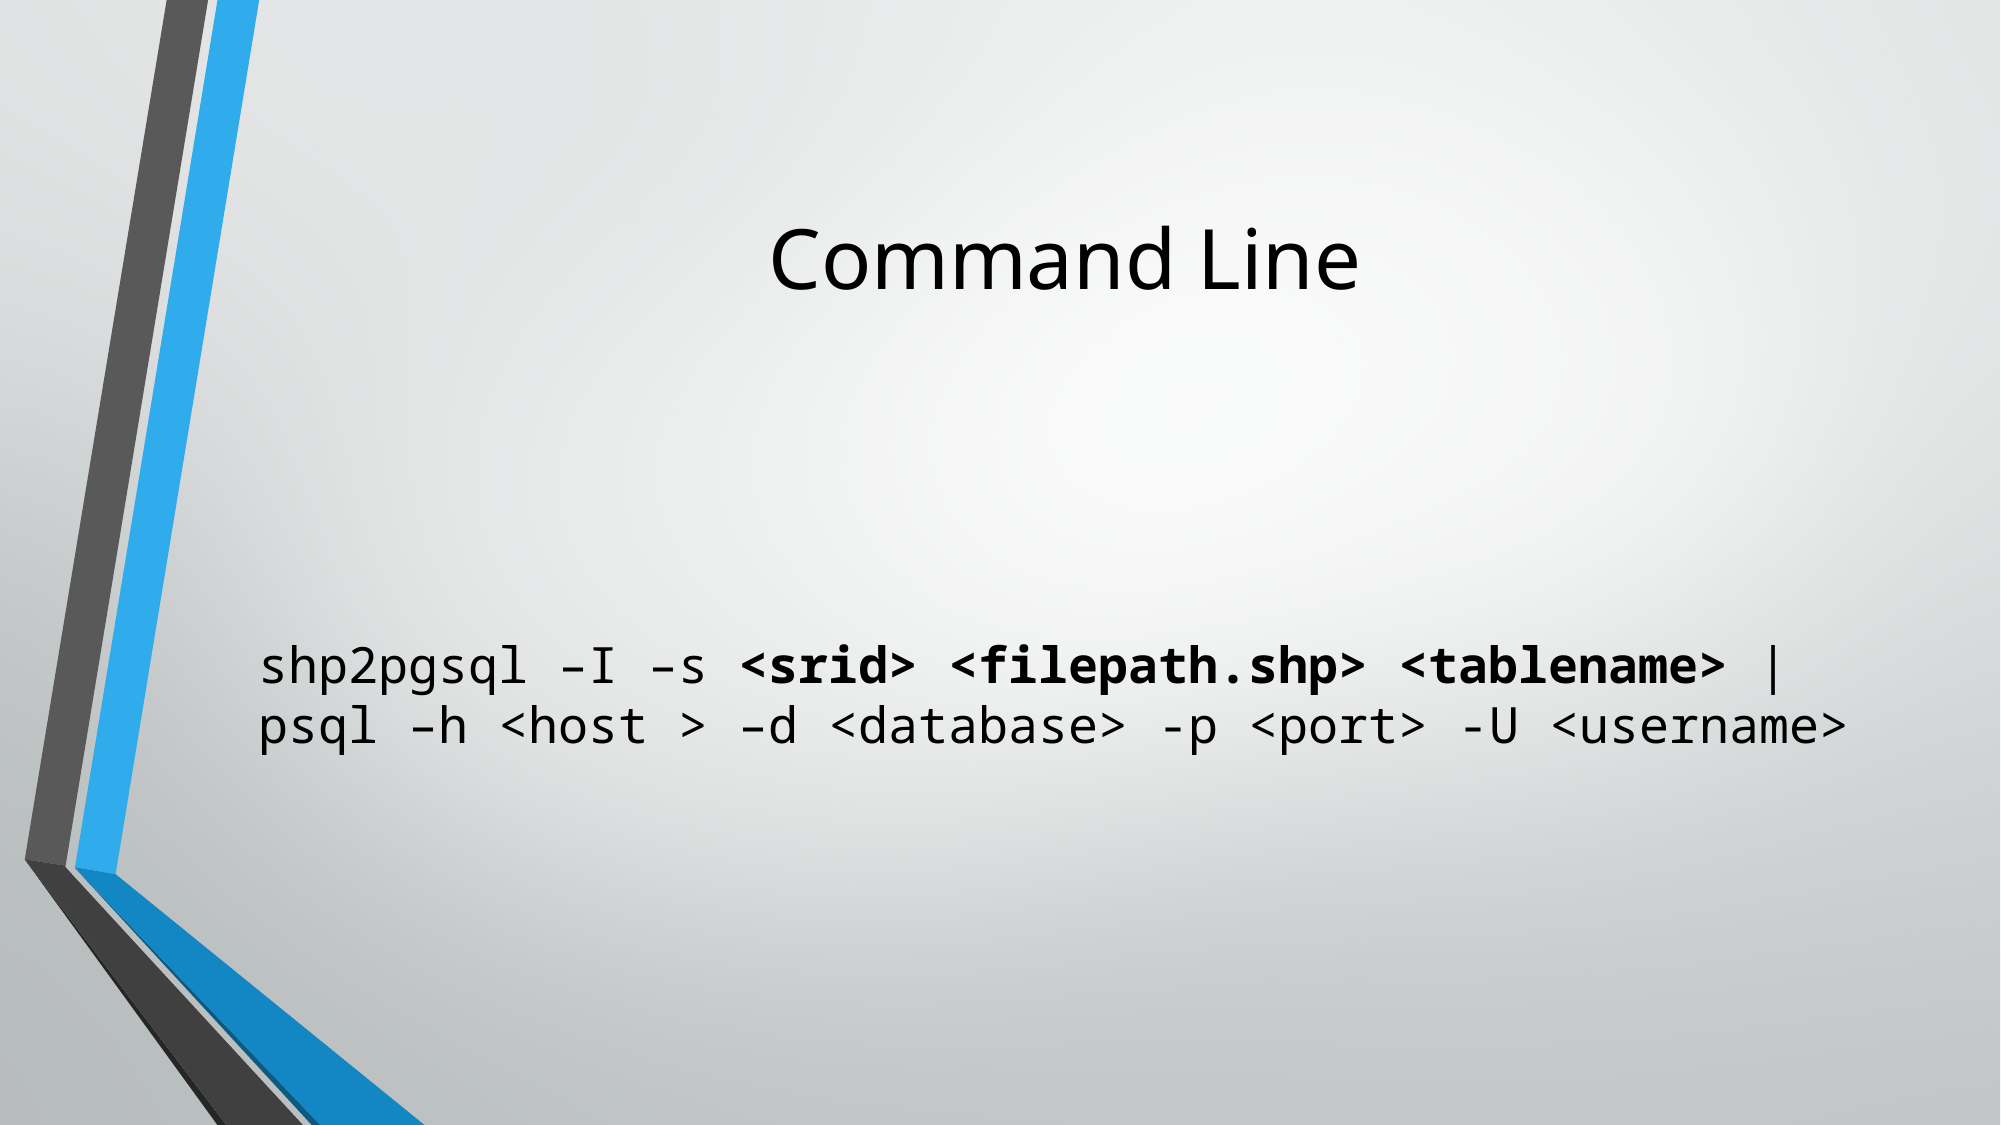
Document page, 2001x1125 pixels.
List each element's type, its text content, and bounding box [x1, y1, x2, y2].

list shp2pgsql –I –s <srid> <filepath.shp> <tablename> | psql –h <host > –d <database> -p <port> -U <username> [243, 437, 1887, 950]
title Command Line [243, 112, 1887, 400]
